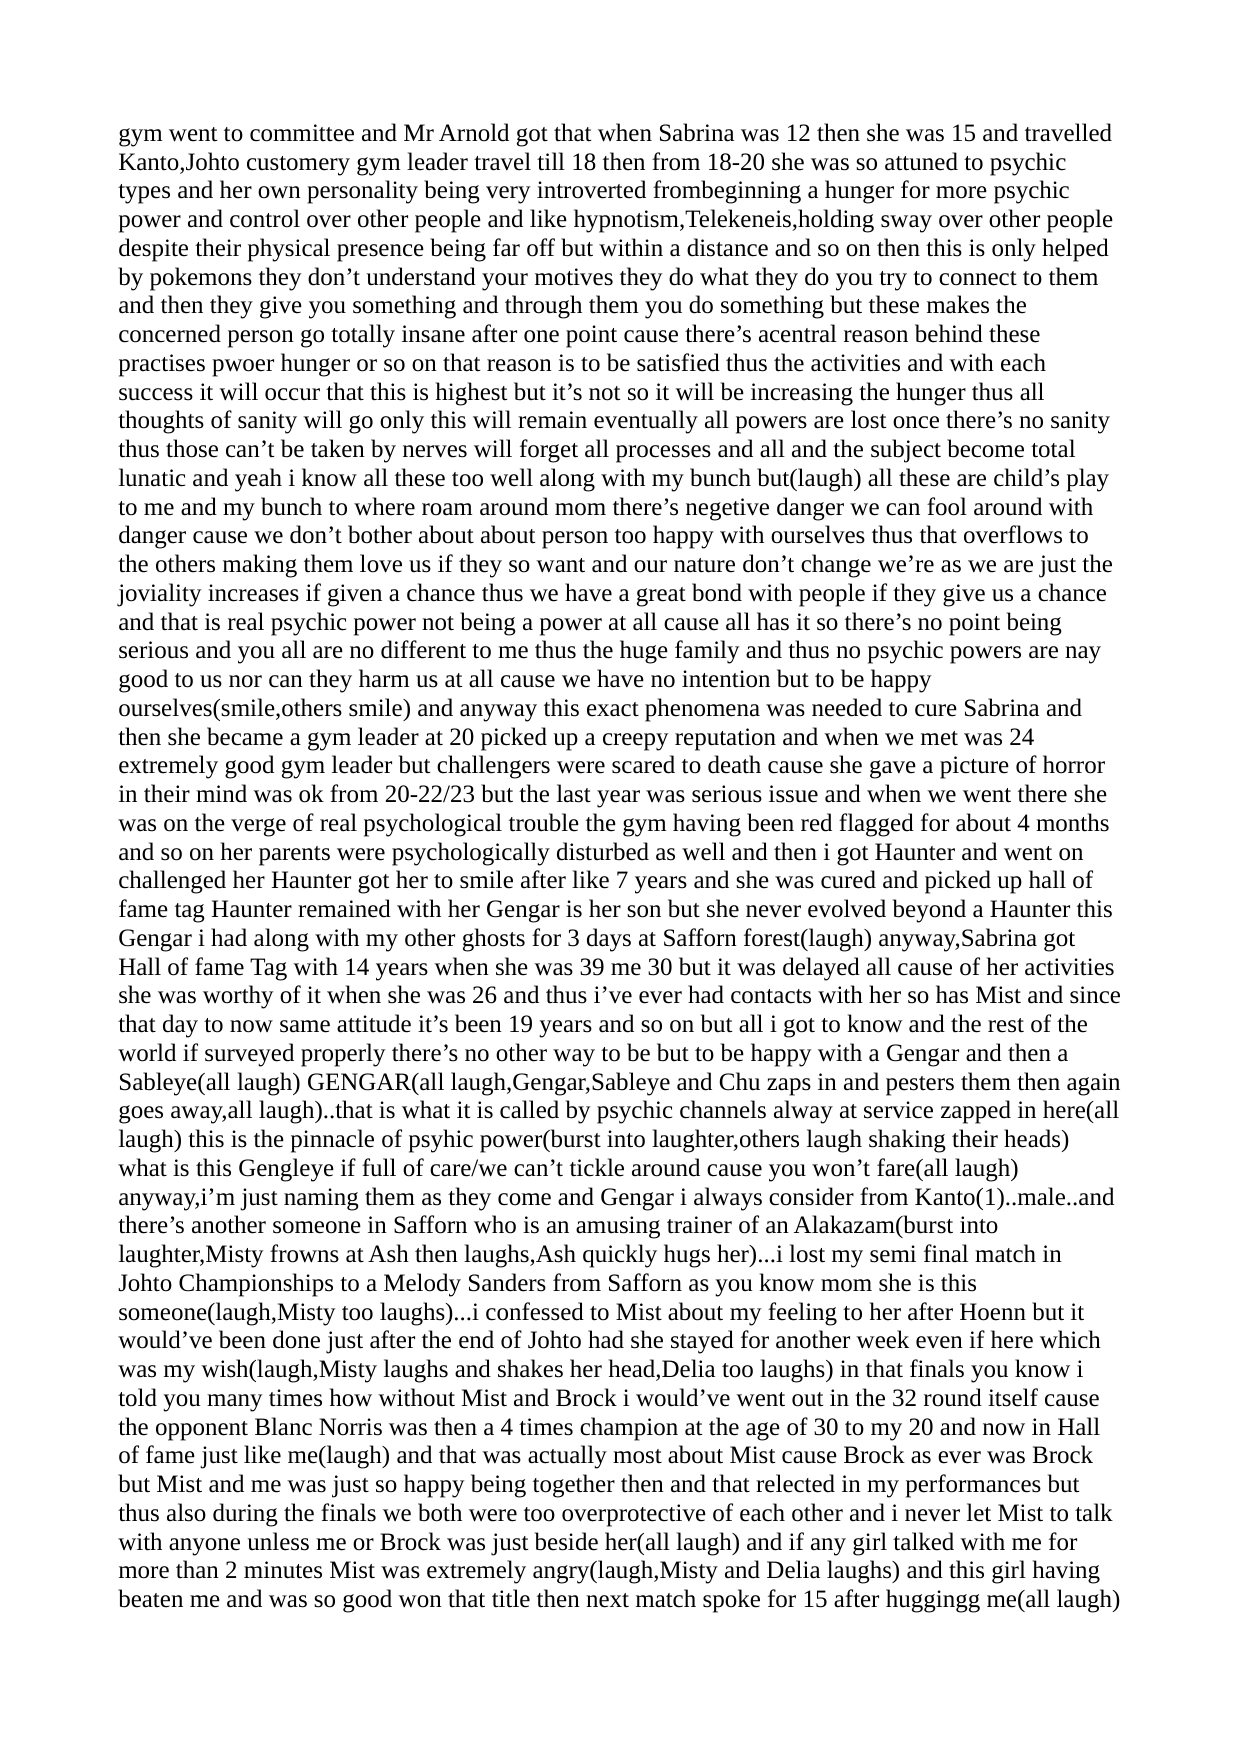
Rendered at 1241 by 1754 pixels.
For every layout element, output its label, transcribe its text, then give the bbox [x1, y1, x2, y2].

text gym went to committee and Mr Arnold got that when Sabrina was 12 then she was 15 and travelled Kanto,Johto customery gym leader travel till 18 then from 18-20 she was so attuned to psychic types and her own personality being very introverted frombeginning a hunger for more psychic power and control over other people and like hypnotism,Telekeneis,holding sway over other people despite their physical presence being far off but within a distance and so on then this is only helped by pokemons they don’t understand your motives they do what they do you try to connect to them and then they give you something and through them you do something but these makes the concerned person go totally insane after one point cause there’s acentral reason behind these practises pwoer hunger or so on that reason is to be satisfied thus the activities and with each success it will occur that this is highest but it’s not so it will be increasing the hunger thus all thoughts of sanity will go only this will remain eventually all powers are lost once there’s no sanity thus those can’t be taken by nerves will forget all processes and all and the subject become total lunatic and yeah i know all these too well along with my bunch but(laugh) all these are child’s play to me and my bunch to where roam around mom there’s negetive danger we can fool around with danger cause we don’t bother about about person too happy with ourselves thus that overflows to the others making them love us if they so want and our nature don’t change we’re as we are just the joviality increases if given a chance thus we have a great bond with people if they give us a chance and that is real psychic power not being a power at all cause all has it so there’s no point being serious and you all are no different to me thus the huge family and thus no psychic powers are nay good to us nor can they harm us at all cause we have no intention but to be happy ourselves(smile,others smile) and anyway this exact phenomena was needed to cure Sabrina and then she became a gym leader at 20 picked up a creepy reputation and when we met was 24 extremely good gym leader but challengers were scared to death cause she gave a picture of horror in their mind was ok from 20-22/23 but the last year was serious issue and when we went there she was on the verge of real psychological trouble the gym having been red flagged for about 4 months and so on her parents were psychologically disturbed as well and then i got Haunter and went on challenged her Haunter got her to smile after like 7 years and she was cured and picked up hall of fame tag Haunter remained with her Gengar is her son but she never evolved beyond a Haunter this Gengar i had along with my other ghosts for 3 days at Safforn forest(laugh) anyway,Sabrina got Hall of fame Tag with 14 years when she was 39 me 30 but it was delayed all cause of her activities she was worthy of it when she was 26 and thus i’ve ever had contacts with her so has Mist and since that day to now same attitude it’s been 19 years and so on but all i got to know and the rest of the world if surveyed properly there’s no other way to be but to be happy with a Gengar and then a Sableye(all laugh) GENGAR(all laugh,Gengar,Sableye and Chu zaps in and pesters them then again goes away,all laugh)..that is what it is called by psychic channels alway at service zapped in here(all laugh) this is the pinnacle of psyhic power(burst into laughter,others laugh shaking their heads) what is this Gengleye if full of care/we can’t tickle around cause you won’t fare(all laugh) anyway,i’m just naming them as they come and Gengar i always consider from Kanto(1)..male..and there’s another someone in Safforn who is an amusing trainer of an Alakazam(burst into laughter,Misty frowns at Ash then laughs,Ash quickly hugs her)...i lost my semi final match in Johto Championships to a Melody Sanders from Safforn as you know mom she is this someone(laugh,Misty too laughs)...i confessed to Mist about my feeling to her after Hoenn but it would’ve been done just after the end of Johto had she stayed for another week even if here which was my wish(laugh,Misty laughs and shakes her head,Delia too laughs) in that finals you know i told you many times how without Mist and Brock i would’ve went out in the 32 round itself cause the opponent Blanc Norris was then a 4 times champion at the age of 30 to my 20 and now in Hall of fame just like me(laugh) and that was actually most about Mist cause Brock as ever was Brock but Mist and me was just so happy being together then and that relected in my performances but thus also during the finals we both were too overprotective of each other and i never let Mist to talk with anyone unless me or Brock was just beside her(all laugh) and if any girl talked with me for more than 2 minutes Mist was extremely angry(laugh,Misty and Delia laughs) and this girl having beaten me and was so good won that title then next match spoke for 15 after huggingg me(all laugh) [118, 118, 1122, 1613]
